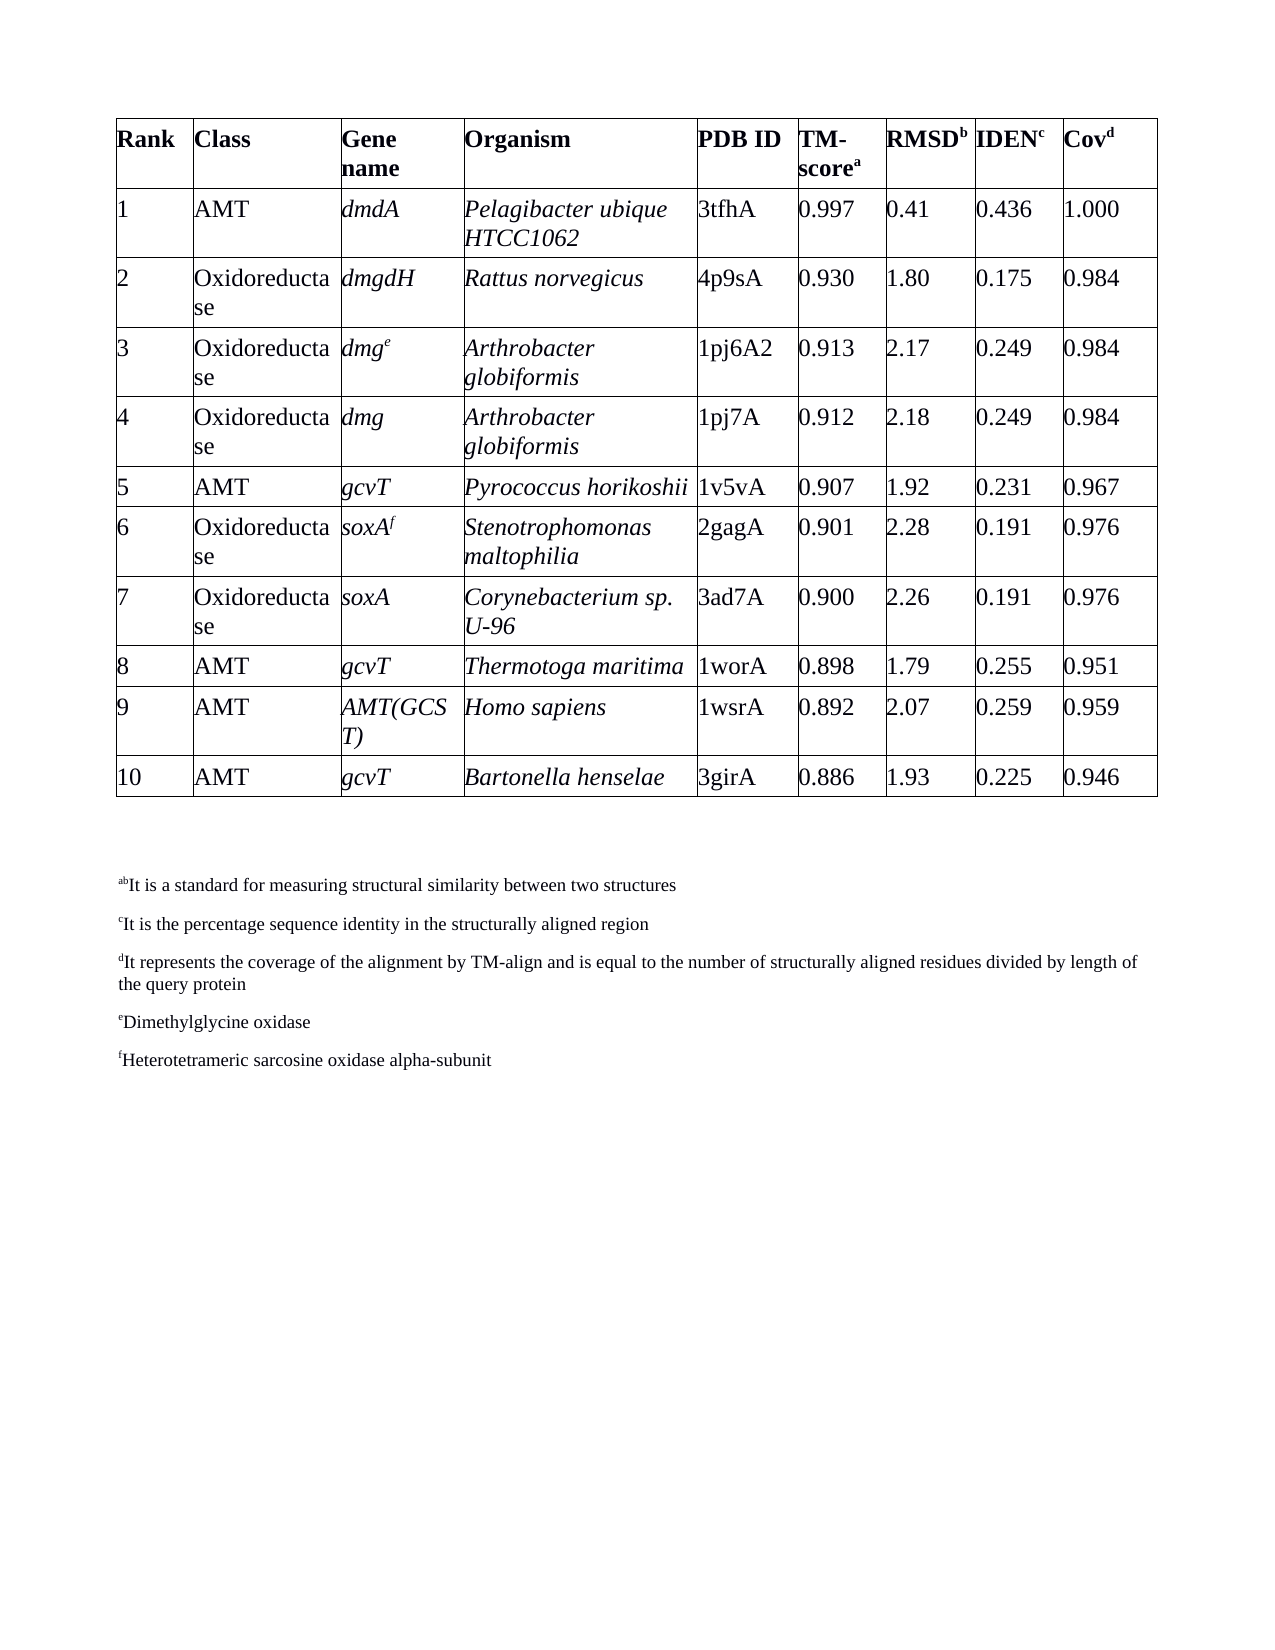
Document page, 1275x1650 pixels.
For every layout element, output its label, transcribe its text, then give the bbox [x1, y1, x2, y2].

table_cell 0.984 [1064, 258, 1157, 327]
table_cell 0.912 [799, 397, 886, 466]
table_cell gcvT [342, 646, 464, 686]
table_cell 0.976 [1064, 577, 1157, 645]
table_cell 0.249 [976, 328, 1063, 396]
table_header IDENc [976, 119, 1063, 188]
table_header Covd [1064, 119, 1157, 188]
table_cell soxAf [342, 507, 464, 576]
table_cell 4p9sA [698, 258, 798, 327]
table_cell 10 [117, 756, 193, 796]
text eDimethylglycine oxidase [118, 1011, 1157, 1032]
table_cell Corynebacterium sp. U-96 [465, 577, 697, 645]
table_cell 2.26 [887, 577, 975, 645]
table_cell Arthrobacter globiformis [465, 328, 697, 396]
text dIt represents the coverage of the alignment by TM-align and is equal to the number of structurally aligned residues divided by length of the query protein [118, 951, 1157, 994]
table_cell 0.951 [1064, 646, 1157, 686]
table_cell 2.17 [887, 328, 975, 396]
table_cell AMT [194, 467, 341, 506]
table_cell 0.231 [976, 467, 1063, 506]
table_cell AMT [194, 687, 341, 755]
table_cell Oxidoreductase [194, 577, 341, 645]
table_cell 0.907 [799, 467, 886, 506]
table_cell 3tfhA [698, 189, 798, 257]
table_cell dmdA [342, 189, 464, 257]
table_cell Oxidoreductase [194, 328, 341, 396]
table_cell Oxidoreductase [194, 258, 341, 327]
table_cell 1wsrA [698, 687, 798, 755]
table_cell dmg [342, 397, 464, 466]
text abIt is a standard for measuring structural similarity between two structures [118, 874, 1157, 896]
table_cell 2.28 [887, 507, 975, 576]
table_cell 0.259 [976, 687, 1063, 755]
table_cell Bartonella henselae [465, 756, 697, 796]
table_cell Rattus norvegicus [465, 258, 697, 327]
text fHeterotetrameric sarcosine oxidase alpha-subunit [118, 1049, 1157, 1070]
table_cell Homo sapiens [465, 687, 697, 755]
table_cell 0.175 [976, 258, 1063, 327]
table_cell gcvT [342, 467, 464, 506]
table_cell 0.886 [799, 756, 886, 796]
table_cell 2.18 [887, 397, 975, 466]
table_cell 0.967 [1064, 467, 1157, 506]
table_cell Stenotrophomonas maltophilia [465, 507, 697, 576]
table_cell 0.898 [799, 646, 886, 686]
table_cell 0.41 [887, 189, 975, 257]
table_cell 0.984 [1064, 328, 1157, 396]
table_header Class [194, 119, 341, 188]
table_cell Pelagibacter ubique HTCC1062 [465, 189, 697, 257]
table_header RMSDb [887, 119, 975, 188]
table_cell Pyrococcus horikoshii [465, 467, 697, 506]
table_cell 9 [117, 687, 193, 755]
table_cell 3ad7A [698, 577, 798, 645]
table_cell gcvT [342, 756, 464, 796]
table_cell 1.93 [887, 756, 975, 796]
table_cell 0.255 [976, 646, 1063, 686]
text cIt is the percentage sequence identity in the structurally aligned region [118, 913, 1157, 934]
table_cell 0.249 [976, 397, 1063, 466]
table_cell 2.07 [887, 687, 975, 755]
table_cell 0.225 [976, 756, 1063, 796]
table_cell Thermotoga maritima [465, 646, 697, 686]
table_cell 0.913 [799, 328, 886, 396]
table_cell 0.901 [799, 507, 886, 576]
table_cell dmge [342, 328, 464, 396]
table_cell Arthrobacter globiformis [465, 397, 697, 466]
table_cell AMT [194, 756, 341, 796]
table_cell AMT [194, 189, 341, 257]
table_cell 1 [117, 189, 193, 257]
table_cell AMT(GCST) [342, 687, 464, 755]
table_cell 0.976 [1064, 507, 1157, 576]
table_cell Oxidoreductase [194, 507, 341, 576]
table_cell 0.946 [1064, 756, 1157, 796]
table_cell 4 [117, 397, 193, 466]
table_cell 2gagA [698, 507, 798, 576]
table_cell 0.191 [976, 577, 1063, 645]
table_cell AMT [194, 646, 341, 686]
table_cell 0.984 [1064, 397, 1157, 466]
table_cell 0.436 [976, 189, 1063, 257]
table_cell Oxidoreductase [194, 397, 341, 466]
table_cell 2 [117, 258, 193, 327]
table_cell 6 [117, 507, 193, 576]
table_cell 1.80 [887, 258, 975, 327]
table_cell 3 [117, 328, 193, 396]
table_cell 1.000 [1064, 189, 1157, 257]
table_cell 1pj7A [698, 397, 798, 466]
table_cell 1.79 [887, 646, 975, 686]
table_cell 0.930 [799, 258, 886, 327]
table_header Rank [117, 119, 193, 188]
table_cell 1worA [698, 646, 798, 686]
table_cell 8 [117, 646, 193, 686]
table_header PDB ID [698, 119, 798, 188]
table_cell soxA [342, 577, 464, 645]
table_header Organism [465, 119, 697, 188]
table_cell 0.900 [799, 577, 886, 645]
table_cell 0.997 [799, 189, 886, 257]
table_cell 1v5vA [698, 467, 798, 506]
table_header Gene name [342, 119, 464, 188]
table_cell 3girA [698, 756, 798, 796]
table_cell 1pj6A2 [698, 328, 798, 396]
table_header TM-scorea [799, 119, 886, 188]
table_cell 1.92 [887, 467, 975, 506]
table_cell 0.959 [1064, 687, 1157, 755]
table_cell 5 [117, 467, 193, 506]
table_cell 7 [117, 577, 193, 645]
table_cell 0.892 [799, 687, 886, 755]
table_cell dmgdH [342, 258, 464, 327]
table_cell 0.191 [976, 507, 1063, 576]
